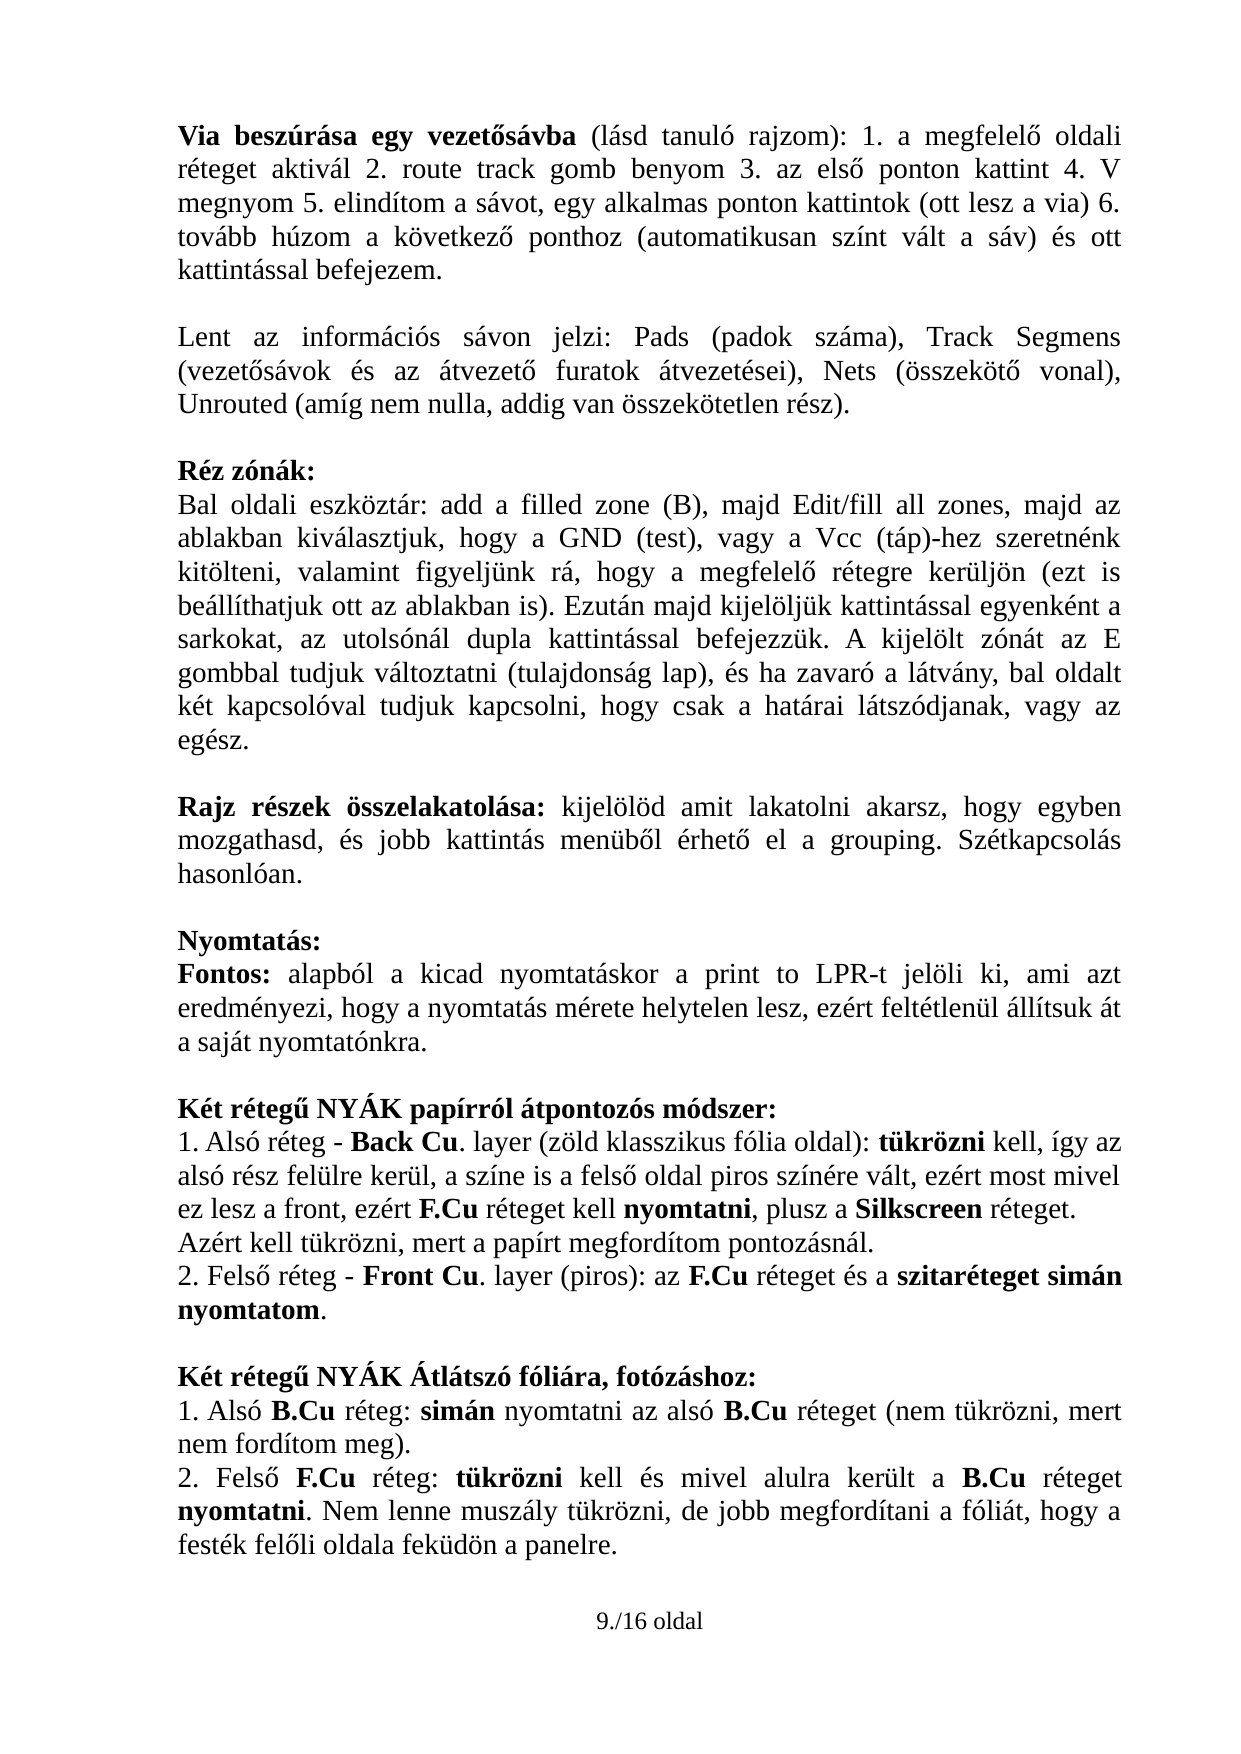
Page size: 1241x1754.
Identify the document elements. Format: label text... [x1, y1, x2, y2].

text Két rétegű NYÁK Átlátszó fóliára, fotózáshoz: [177, 1359, 1122, 1393]
text Rajz részek összelakatolása: kijelölöd amit lakatolni akarsz, hogy egyben mozgathasd, és jobb kattintás menüből érhető el a grouping. Szétkapcsolás hasonlóan. [177, 789, 1122, 889]
text Fontos: alapból a kicad nyomtatáskor a print to LPR-t jelöli ki, ami azt eredményezi, hogy a nyomtatás mérete helytelen lesz, ezért feltétlenül állítsuk át a saját nyomtatónkra. [177, 957, 1122, 1057]
text Nyomtatás: [177, 923, 1122, 957]
text 2. Felső réteg - Front Cu. layer (piros): az F.Cu réteget és a szitaréteget simán nyomtatom. [177, 1258, 1122, 1326]
text Bal oldali eszköztár: add a filled zone (B), majd Edit/fill all zones, majd az ablakban kiválasztjuk, hogy a GND (test), vagy a Vcc (táp)-hez szeretnénk kitölteni, valamint figyeljünk rá, hogy a megfelelő rétegre kerüljön (ezt is beállíthatjuk ott az ablakban is). Ezután majd kijelöljük kattintással egyenként a sarkokat, az utolsónál dupla kattintással befejezzük. A kijelölt zónát az E gombbal tudjuk változtatni (tulajdonság lap), és ha zavaró a látvány, bal oldalt két kapcsolóval tudjuk kapcsolni, hogy csak a határai látszódjanak, vagy az egész. [177, 487, 1122, 755]
text 2. Felső F.Cu réteg: tükrözni kell és mivel alulra került a B.Cu réteget nyomtatni. Nem lenne muszály tükrözni, de jobb megfordítani a fóliát, hogy a festék felőli oldala feküdön a panelre. [177, 1460, 1122, 1560]
text Azért kell tükrözni, mert a papírt megfordítom pontozásnál. [177, 1225, 1122, 1258]
text Via beszúrása egy vezetősávba (lásd tanuló rajzom): 1. a megfelelő oldali réteget aktivál 2. route track gomb benyom 3. az első ponton kattint 4. V megnyom 5. elindítom a sávot, egy alkalmas ponton kattintok (ott lesz a via) 6. tovább húzom a következő ponthoz (automatikusan színt vált a sáv) és ott kattintással befejezem. [177, 118, 1122, 286]
text Két rétegű NYÁK papírról átpontozós módszer: [177, 1091, 1122, 1124]
text Réz zónák: [177, 453, 1122, 487]
text 1. Alsó réteg - Back Cu. layer (zöld klasszikus fólia oldal): tükrözni kell, így az alsó rész felülre kerül, a színe is a felső oldal piros színére vált, ezért most mivel ez lesz a front, ezért F.Cu réteget kell nyomtatni, plusz a Silkscreen réteget. [177, 1124, 1122, 1225]
text Lent az információs sávon jelzi: Pads (padok száma), Track Segmens (vezetősávok és az átvezető furatok átvezetései), Nets (összekötő vonal), Unrouted (amíg nem nulla, addig van összekötetlen rész). [177, 319, 1122, 420]
text 1. Alsó B.Cu réteg: simán nyomtatni az alsó B.Cu réteget (nem tükrözni, mert nem fordítom meg). [177, 1393, 1122, 1460]
